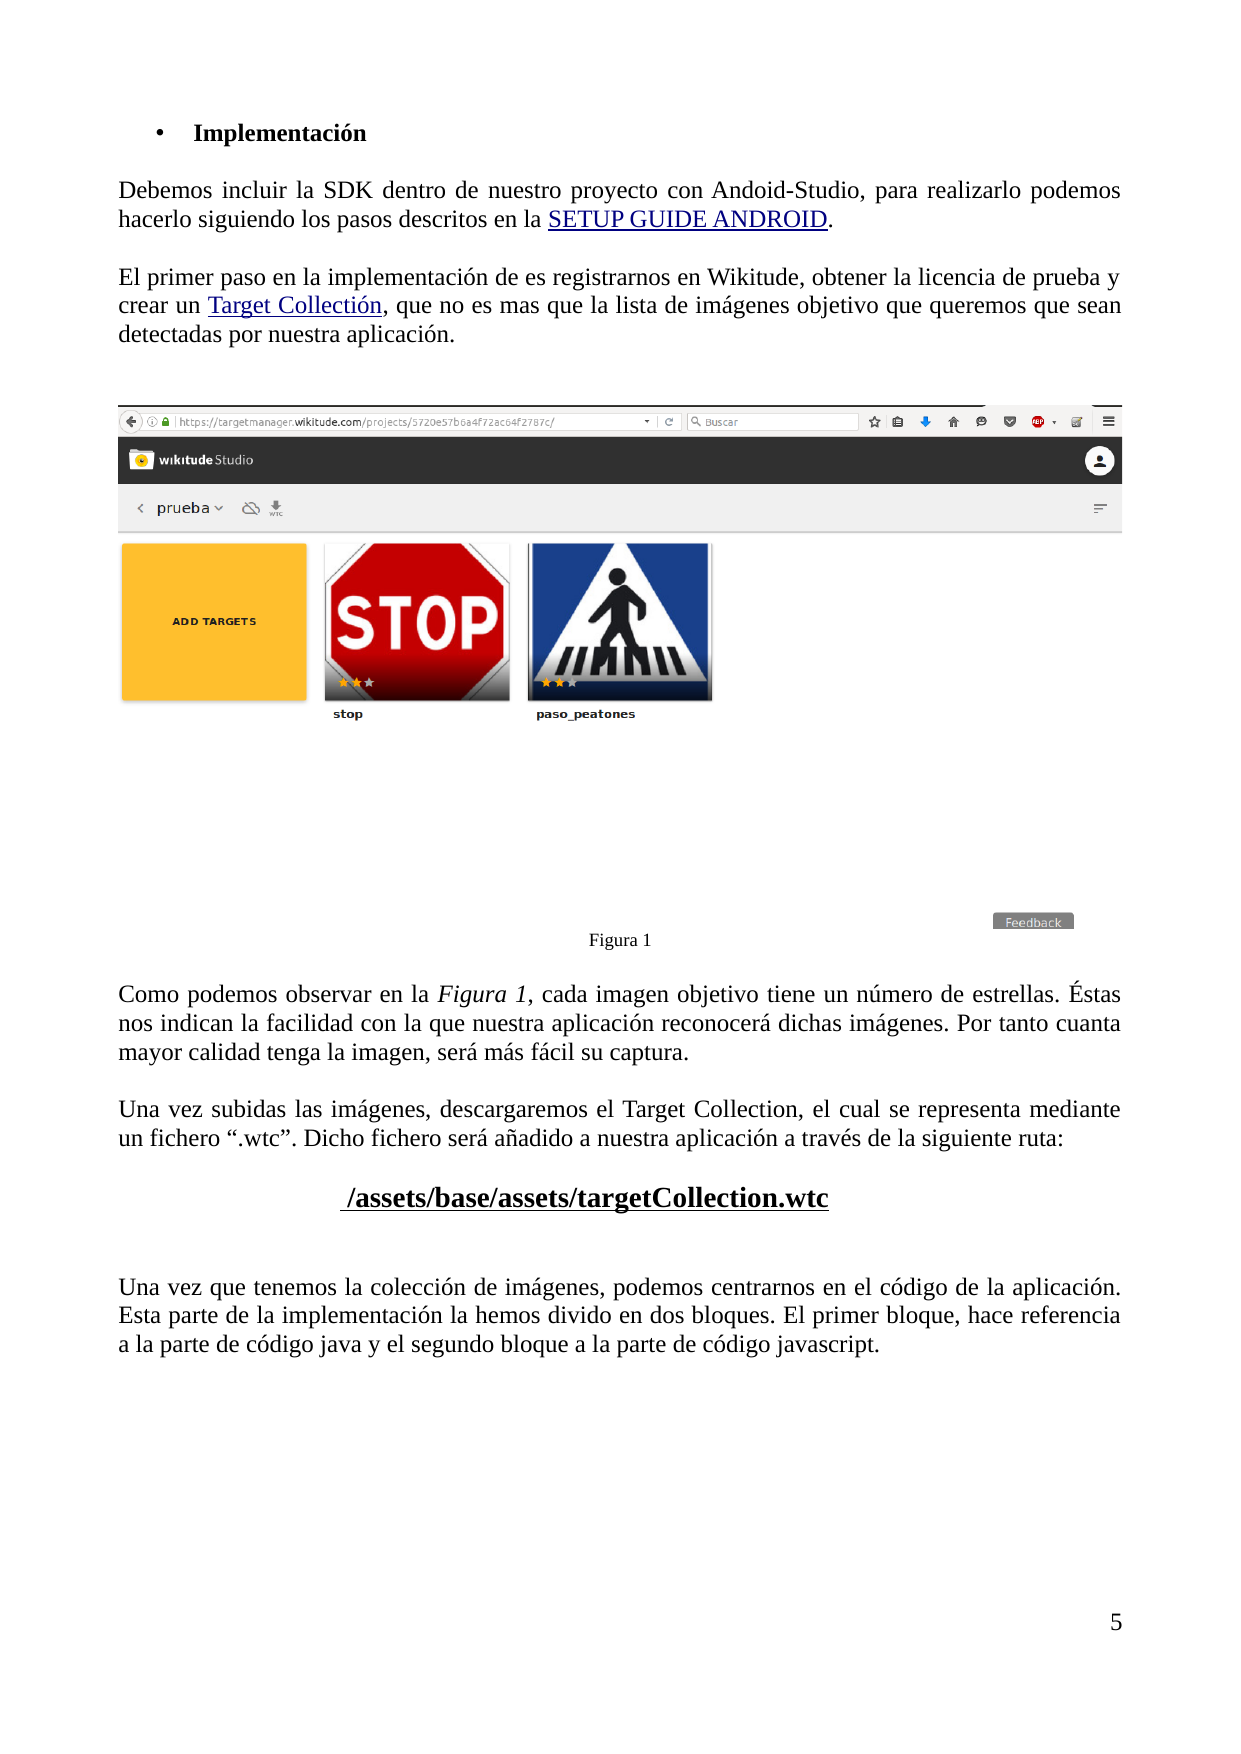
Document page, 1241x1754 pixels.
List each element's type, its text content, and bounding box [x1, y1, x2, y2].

text Figura 1 [118, 929, 1122, 951]
text Como podemos observar en la Figura 1, cada imagen objetivo tiene un número de estrellas. Éstas nos indican la facilidad con la que nuestra aplicación reconocerá dichas imágenes. Por tanto cuanta mayor calidad tenga la imagen, será más fácil su captura. [118, 979, 1122, 1066]
text /assets/base/assets/targetCollection.wtc [118, 1181, 1122, 1214]
text Debemos incluir la SDK dentro de nuestro proyecto con Andoid-Studio, para realizarlo podemos hacerlo siguiendo los pasos descritos en la SETUP GUIDE ANDROID. [118, 176, 1122, 233]
text El primer paso en la implementación de es registrarnos en Wikitude, obtener la licencia de prueba y crear un Target Collectión, que no es mas que la lista de imágenes objetivo que queremos que sean detectadas por nuestra aplicación. [118, 262, 1122, 348]
text Una vez subidas las imágenes, descargaremos el Target Collection, el cual se representa mediante un fichero “.wtc”. Dicho fichero será añadido a nuestra aplicación a través de la siguiente ruta: [118, 1094, 1122, 1152]
list Implementación [156, 118, 1122, 147]
text Una vez que tenemos la colección de imágenes, podemos centrarnos en el código de la aplicación. Esta parte de la implementación la hemos divido en dos bloques. El primer bloque, hace referencia a la parte de código java y el segundo bloque a la parte de código javascript. [118, 1272, 1122, 1358]
picture [118, 405, 1123, 929]
